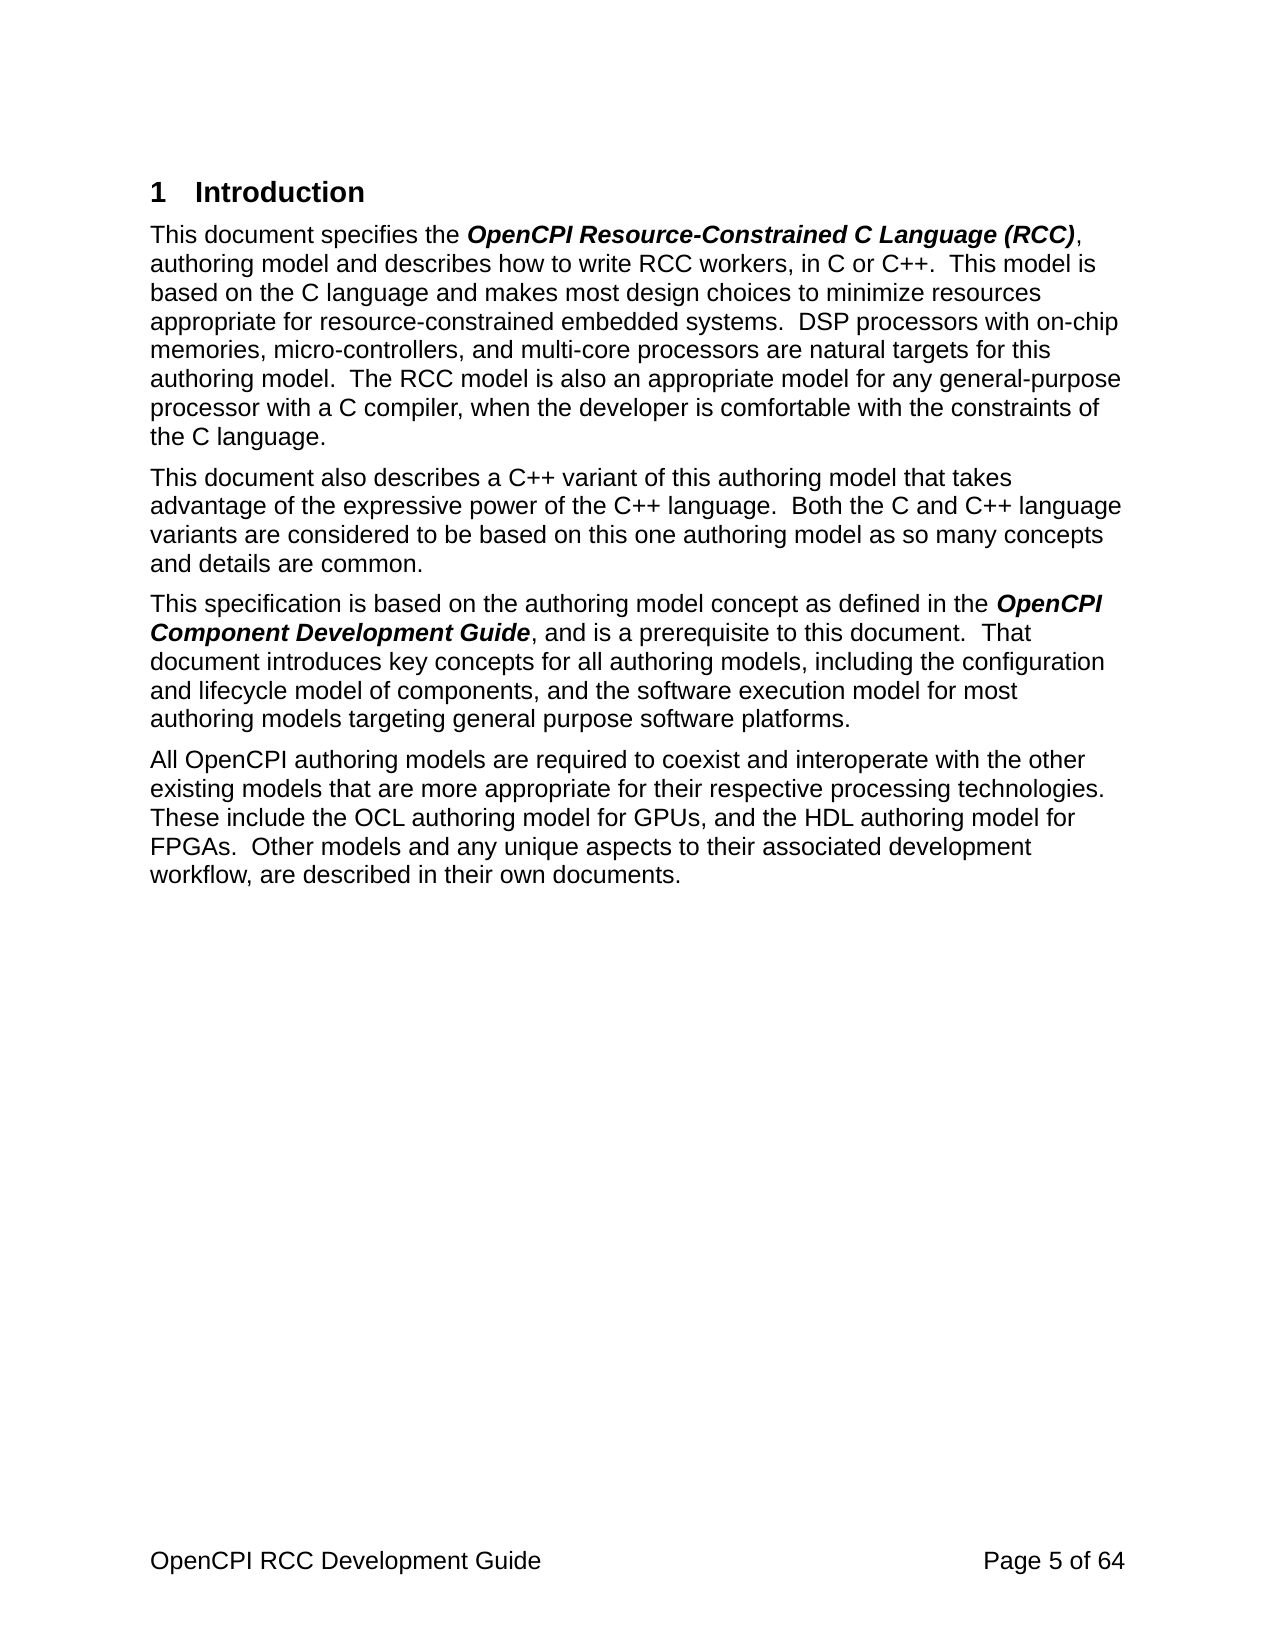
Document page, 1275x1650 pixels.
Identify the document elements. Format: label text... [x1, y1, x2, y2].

text This specification is based on the authoring model concept as defined in the OpenCPI Component Development Guide, and is a prerequisite to this document. That document introduces key concepts for all authoring models, including the configuration and lifecycle model of components, and the software execution model for most authoring models targeting general purpose software platforms. [150, 589, 1125, 733]
text All OpenCPI authoring models are required to coexist and interoperate with the other existing models that are more appropriate for their respective processing technologies. These include the OCL authoring model for GPUs, and the HDL authoring model for FPGAs. Other models and any unique aspects to their associated development workflow, are described in their own documents. [150, 745, 1125, 889]
text This document also describes a C++ variant of this authoring model that takes advantage of the expressive power of the C++ language. Both the C and C++ language variants are considered to be based on this one authoring model as so many concepts and details are common. [150, 462, 1125, 577]
text This document specifies the OpenCPI Resource-Constrained C Language (RCC), authoring model and describes how to write RCC workers, in C or C++. This model is based on the C language and makes most design choices to minimize resources appropriate for resource-constrained embedded systems. DSP processors with on-chip memories, micro-controllers, and multi-core processors are natural targets for this authoring model. The RCC model is also an appropriate model for any general-purpose processor with a C compiler, when the developer is comfortable with the constraints of the C language. [150, 221, 1125, 451]
subtitle Introduction [150, 175, 1125, 208]
